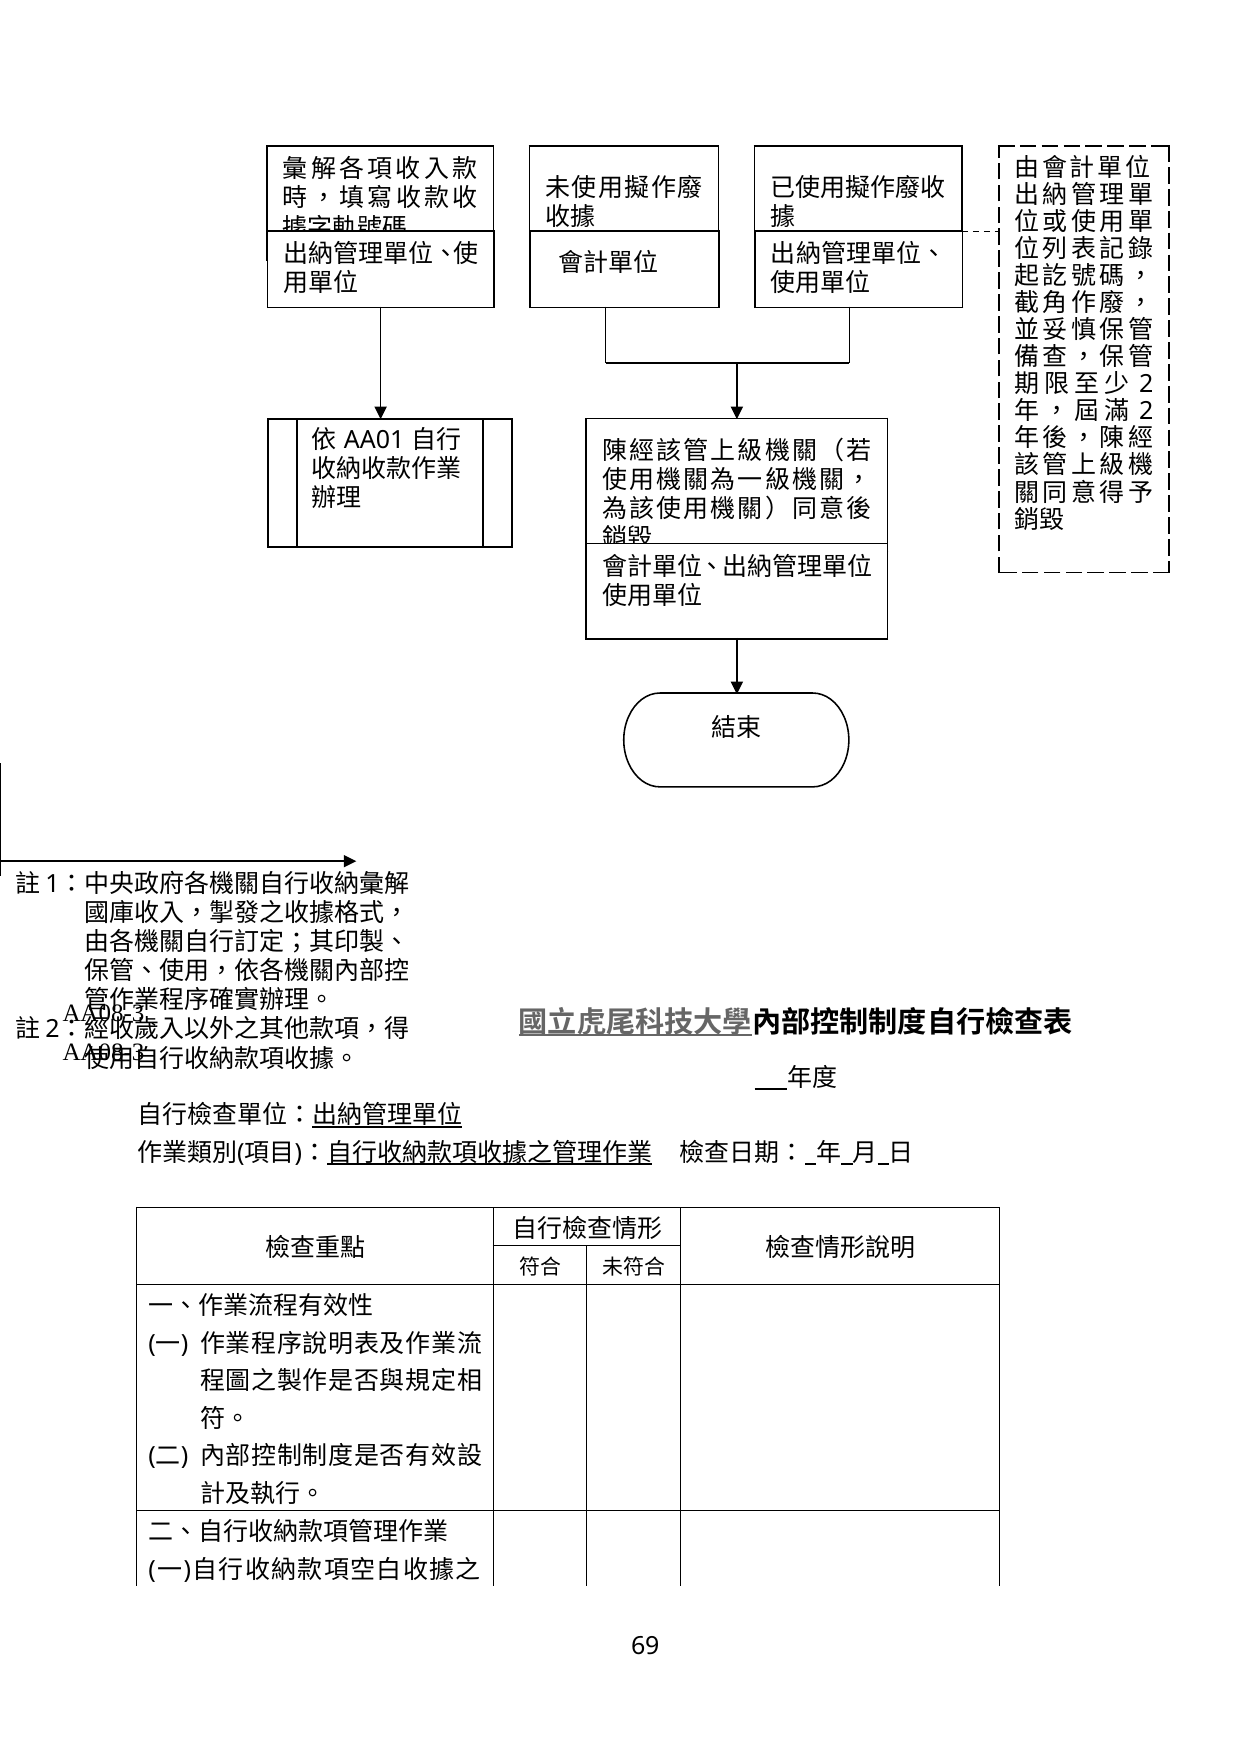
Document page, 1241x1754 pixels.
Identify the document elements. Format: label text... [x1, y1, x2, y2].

table_cell [494, 1549, 586, 1586]
table_cell 作業程序說明表及作業流程圖之製作是否與規定相符。 內部控制制度是否有效設計及執行。 [137, 1323, 493, 1510]
table_cell [587, 1549, 680, 1586]
table_cell [681, 1511, 999, 1548]
text 彙解各項收入款時，填寫收款收據字軌號碼 [282, 154, 477, 230]
text 出納管理單位、使用單位 [283, 239, 478, 297]
text 年度 [137, 1057, 1122, 1094]
text 出納管理單位、使用單位 [771, 239, 947, 297]
text 作業類別(項目)：自行收納款項收據之管理作業 檢查日期： 年 月 日 [137, 1132, 1122, 1169]
table_cell [681, 1549, 999, 1586]
text 由會計單位、出納管理單位或使用單位列表記錄起訖號碼，截角作廢，並妥慎保管備查，保管期限至少2年，屆滿2年後，陳經該管上級機關同意得予銷毀 [1014, 154, 1153, 533]
text 會計單位、出納管理單位、使用單位 [602, 552, 872, 610]
text 已使用擬作廢收據 [770, 173, 946, 230]
table_cell 一、作業流程有效性 [137, 1285, 493, 1322]
text 註2：經收歲入以外之其他款項，得使用自行收納款項收據。 [15, 1014, 416, 1073]
table_cell 符合 [494, 1246, 586, 1284]
table_cell 未符合 [587, 1246, 680, 1284]
table_cell [681, 1285, 999, 1322]
text 陳經該管上級機關（若使用機關為一級機關，為該使用機關）同意後銷毀 [602, 436, 872, 543]
table_header 檢查重點 [137, 1208, 493, 1284]
table_cell [494, 1323, 586, 1510]
table_header 自行檢查情形 [494, 1208, 680, 1245]
text 國立虎尾科技大學內部控制制度自行檢查表 [431, 982, 1122, 1057]
table_cell [494, 1285, 586, 1322]
text 會計單位 [546, 248, 703, 278]
table_cell [587, 1285, 680, 1322]
text 註1：中央政府各機關自行收納彙解國庫收入，掣發之收據格式，由各機關自行訂定；其印製、保管、使用，依各機關內部控管作業程序確實辦理。 [15, 869, 416, 1014]
text AA08-3 [15, 999, 191, 1027]
text AA08-3 [15, 1038, 191, 1065]
table_cell (一)自行收納款項空白收據之 [137, 1549, 493, 1586]
table_header 檢查情形說明 [681, 1208, 999, 1284]
table_cell [587, 1511, 680, 1548]
table_cell [681, 1323, 999, 1510]
table_cell [587, 1323, 680, 1510]
text 未使用擬作廢收據 [545, 173, 702, 230]
table_cell [494, 1511, 586, 1548]
text 自行檢查單位：出納管理單位 [137, 1094, 1122, 1132]
table_cell 二、自行收納款項管理作業 [137, 1511, 493, 1548]
